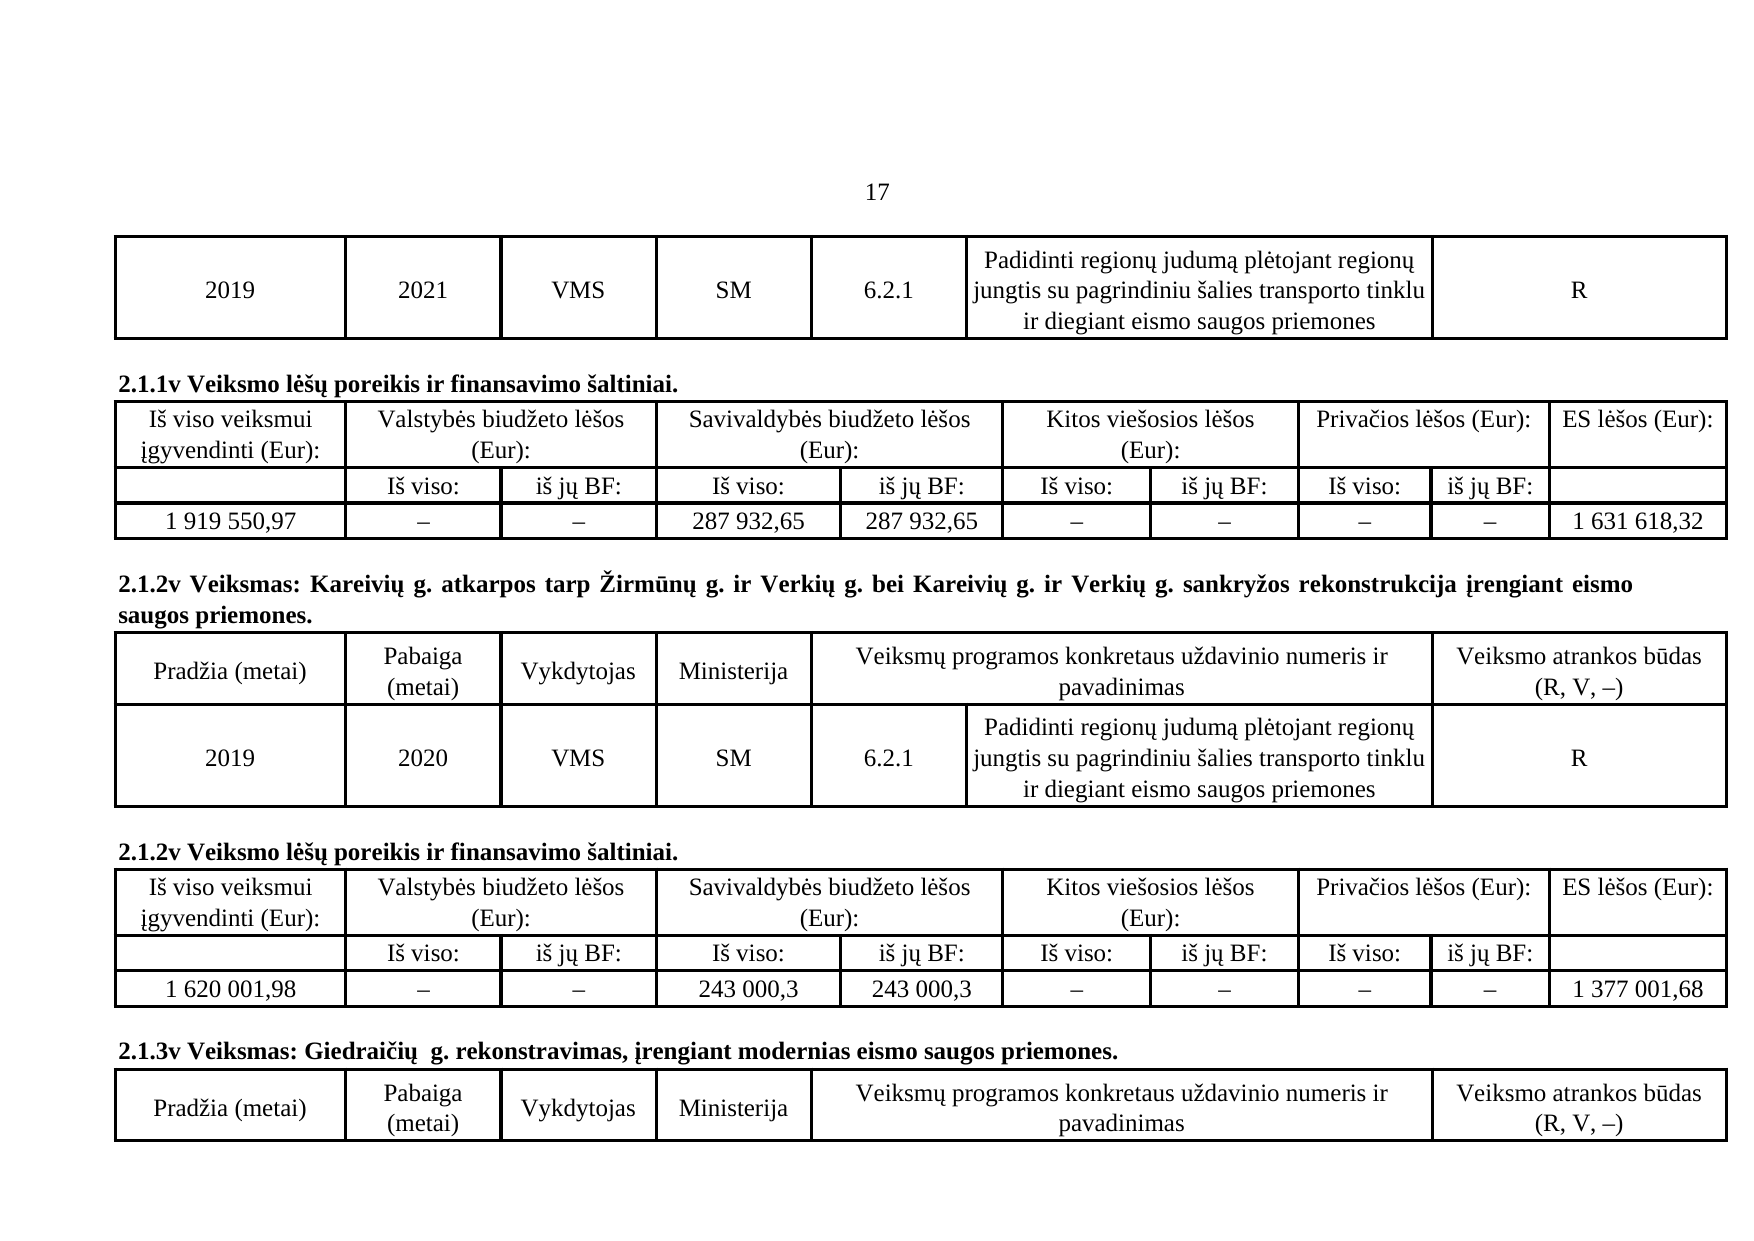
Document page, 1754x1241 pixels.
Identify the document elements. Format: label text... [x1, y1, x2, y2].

table_cell – [1300, 505, 1429, 537]
table_cell iš jų BF: [1152, 937, 1297, 969]
table_cell [117, 469, 344, 501]
table_cell Iš viso: [658, 937, 839, 969]
table_cell [1551, 937, 1725, 969]
text 2.1.2v Veiksmas: Kareivių g. atkarpos tarp Žirmūnų g. ir Verkių g. bei Kareivių g. ir Verkių g. sankryžos rekonstrukcija įrengiant eismo saugos priemones. [118, 569, 1636, 628]
table_cell R [1434, 238, 1725, 337]
table_cell VMS [503, 238, 655, 337]
table_header Kitos viešosios lėšos (Eur): [1004, 871, 1297, 934]
table_cell – [1004, 972, 1149, 1004]
table_cell 2020 [347, 706, 499, 805]
table_header Savivaldybės biudžeto lėšos (Eur): [658, 871, 1001, 934]
text 2.1.1v Veiksmo lėšų poreikis ir finansavimo šaltiniai. [118, 369, 1636, 398]
table_cell – [347, 972, 499, 1004]
text 2.1.2v Veiksmo lėšų poreikis ir finansavimo šaltiniai. [118, 837, 1636, 865]
table_header Iš viso veiksmui įgyvendinti (Eur): [117, 403, 344, 466]
table_cell 6.2.1 [813, 706, 965, 805]
table_header Valstybės biudžeto lėšos (Eur): [347, 871, 655, 934]
table_header Kitos viešosios lėšos (Eur): [1004, 403, 1297, 466]
table_cell – [1300, 972, 1429, 1004]
table_header Vykdytojas [503, 1071, 655, 1139]
table_header ES lėšos (Eur): [1551, 403, 1725, 466]
table_cell Iš viso: [1004, 469, 1149, 501]
table_cell – [347, 505, 499, 537]
table_cell R [1434, 706, 1725, 805]
table_header Veiksmų programos konkretaus uždavinio numeris ir pavadinimas [813, 634, 1431, 702]
table_cell 2019 [117, 238, 344, 337]
table_cell Iš viso: [347, 937, 499, 969]
table_cell 2021 [347, 238, 499, 337]
table_header Veiksmo atrankos būdas (R, V, –) [1434, 634, 1725, 702]
table_header Savivaldybės biudžeto lėšos (Eur): [658, 403, 1001, 466]
table_cell 1 620 001,98 [117, 972, 344, 1004]
table_cell 287 932,65 [842, 505, 1001, 537]
table_header Valstybės biudžeto lėšos (Eur): [347, 403, 655, 466]
table_header Iš viso veiksmui įgyvendinti (Eur): [117, 871, 344, 934]
table_header Vykdytojas [503, 634, 655, 702]
table_header Veiksmų programos konkretaus uždavinio numeris ir pavadinimas [813, 1071, 1431, 1139]
table_cell 243 000,3 [842, 972, 1001, 1004]
table_cell [1551, 469, 1725, 501]
table_cell – [503, 972, 655, 1004]
table_cell Iš viso: [1300, 937, 1429, 969]
table_cell 6.2.1 [813, 238, 965, 337]
table_cell – [503, 505, 655, 537]
table_cell iš jų BF: [842, 469, 1001, 501]
table_cell 1 377 001,68 [1551, 972, 1725, 1004]
table_cell 1 919 550,97 [117, 505, 344, 537]
table_cell – [1152, 505, 1297, 537]
table_cell Iš viso: [1300, 469, 1429, 501]
table_cell Padidinti regionų judumą plėtojant regionų jungtis su pagrindiniu šalies transporto tinklu ir diegiant eismo saugos priemones [968, 238, 1431, 337]
table_header Veiksmo atrankos būdas (R, V, –) [1434, 1071, 1725, 1139]
table_cell VMS [503, 706, 655, 805]
table_cell SM [658, 706, 810, 805]
table_cell Iš viso: [658, 469, 839, 501]
table_header Ministerija [658, 1071, 810, 1139]
table_cell iš jų BF: [503, 937, 655, 969]
table_header ES lėšos (Eur): [1551, 871, 1725, 934]
table_header Ministerija [658, 634, 810, 702]
table_header Pabaiga (metai) [347, 634, 499, 702]
table_header Pradžia (metai) [117, 634, 344, 702]
table_cell 2019 [117, 706, 344, 805]
table_cell – [1433, 972, 1548, 1004]
table_header Privačios lėšos (Eur): [1300, 403, 1548, 466]
table_header Pabaiga (metai) [347, 1071, 499, 1139]
table_cell – [1004, 505, 1149, 537]
table_header Privačios lėšos (Eur): [1300, 871, 1548, 934]
table_cell – [1152, 972, 1297, 1004]
table_cell Padidinti regionų judumą plėtojant regionų jungtis su pagrindiniu šalies transporto tinklu ir diegiant eismo saugos priemones [968, 706, 1431, 805]
table_cell 1 631 618,32 [1551, 505, 1725, 537]
table_cell [117, 937, 344, 969]
table_cell iš jų BF: [1152, 469, 1297, 501]
table_cell iš jų BF: [1433, 937, 1548, 969]
table_cell Iš viso: [347, 469, 499, 501]
table_cell iš jų BF: [1433, 469, 1548, 501]
table_header Pradžia (metai) [117, 1071, 344, 1139]
table_cell 243 000,3 [658, 972, 839, 1004]
table_cell 287 932,65 [658, 505, 839, 537]
table_cell – [1433, 505, 1548, 537]
table_cell SM [658, 238, 810, 337]
table_cell iš jų BF: [503, 469, 655, 501]
table_cell iš jų BF: [842, 937, 1001, 969]
text 2.1.3v Veiksmas: Giedraičių g. rekonstravimas, įrengiant modernias eismo saugos priemones. [118, 1036, 1636, 1065]
table_cell Iš viso: [1004, 937, 1149, 969]
